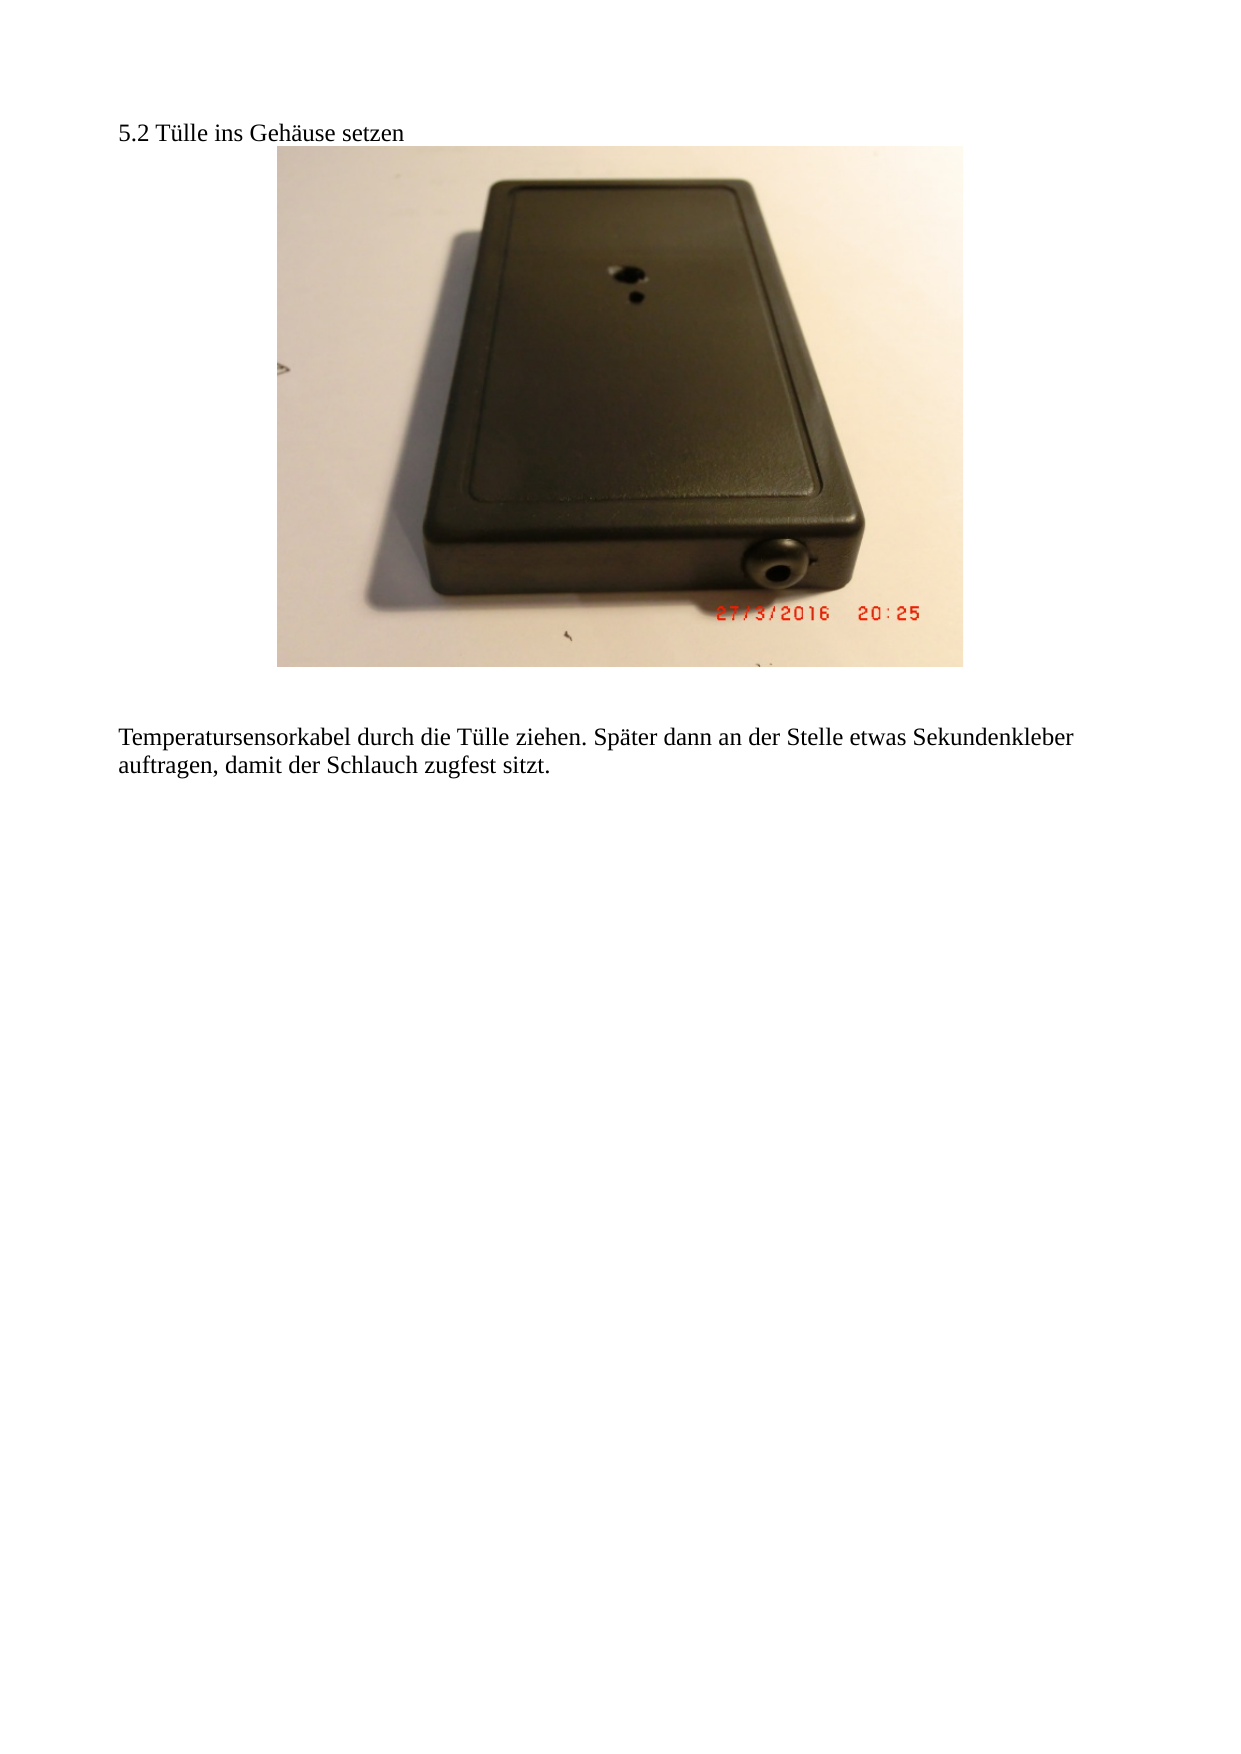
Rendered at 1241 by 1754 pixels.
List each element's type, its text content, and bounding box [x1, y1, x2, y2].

picture [277, 146, 964, 667]
text 5.2 Tülle ins Gehäuse setzen [118, 118, 1122, 147]
text Temperatursensorkabel durch die Tülle ziehen. Später dann an der Stelle etwas Sekundenkleber auftragen, damit der Schlauch zugfest sitzt. [118, 722, 1122, 779]
